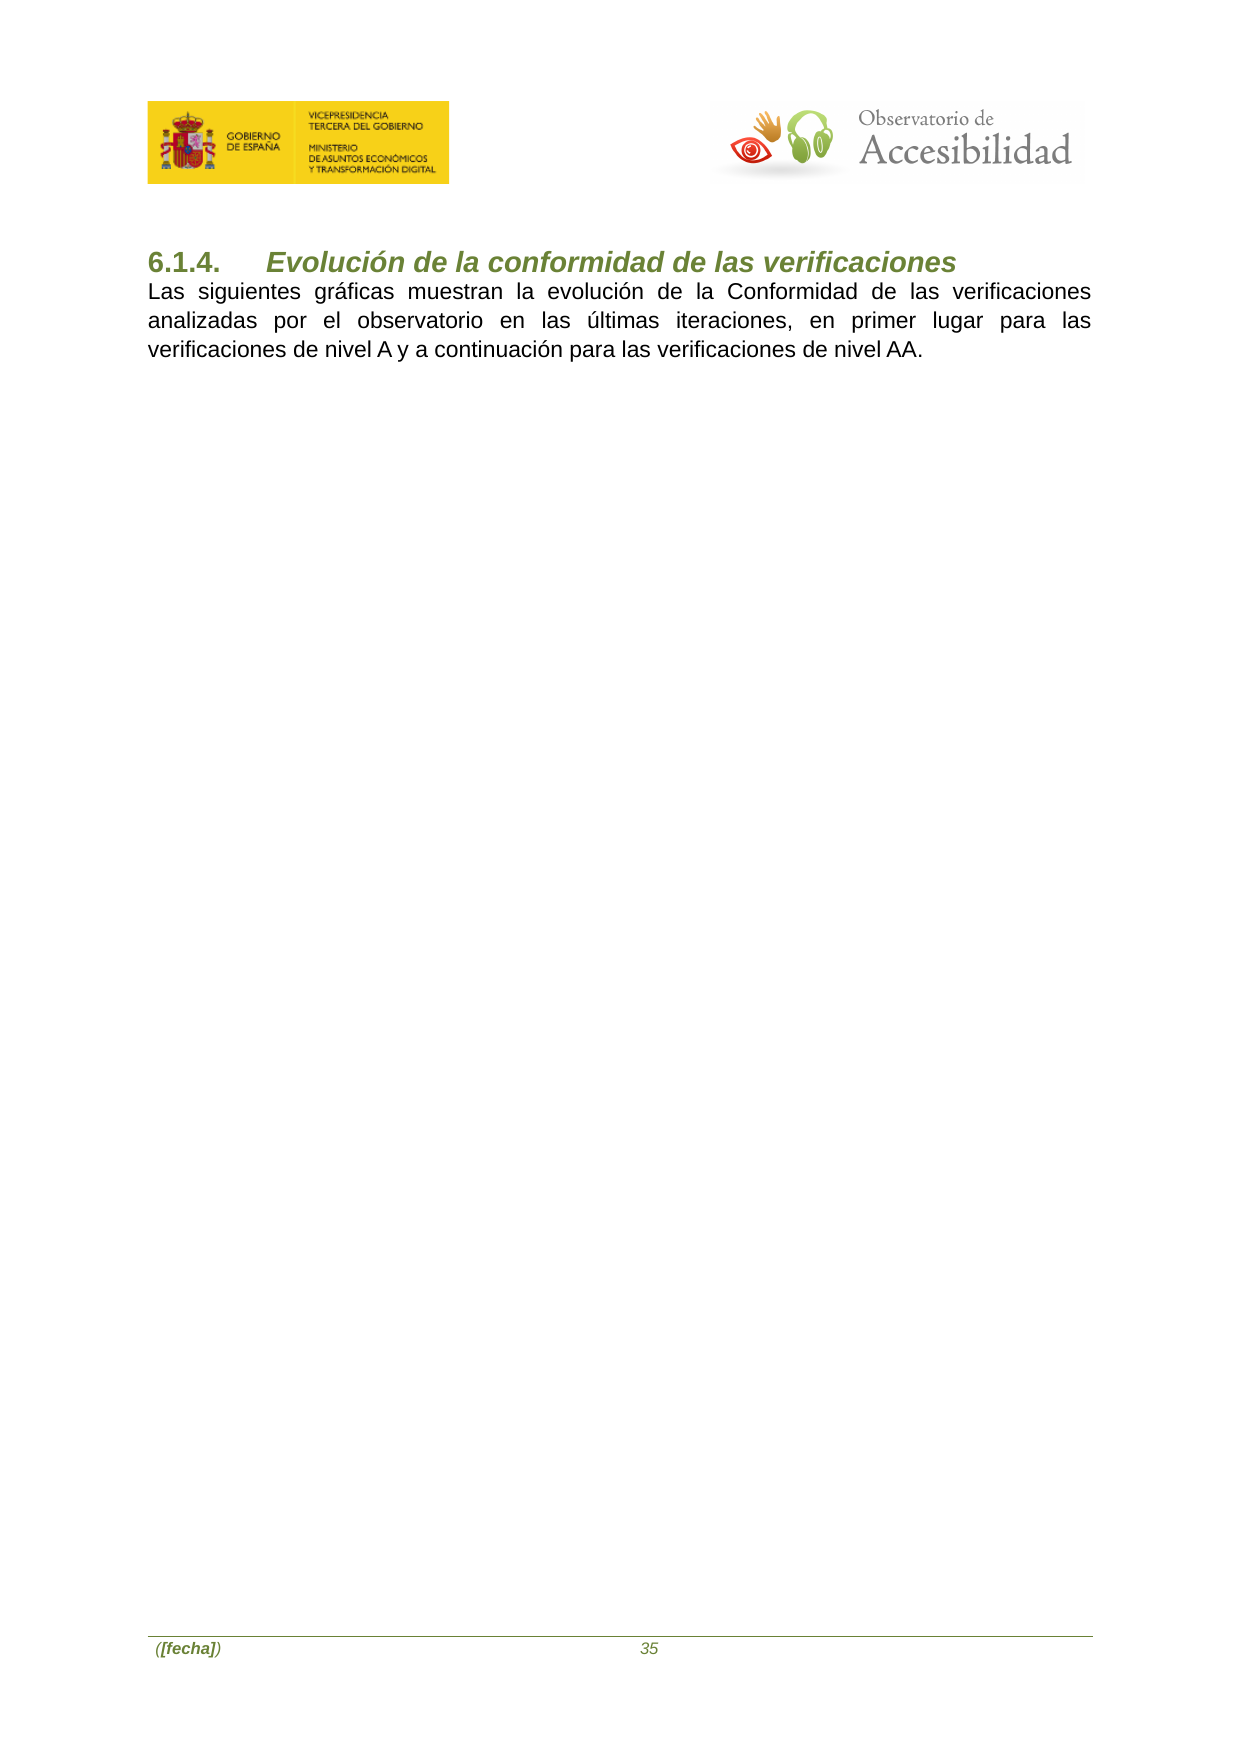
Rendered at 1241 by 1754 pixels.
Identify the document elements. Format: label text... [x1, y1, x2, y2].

picture [147, 101, 450, 184]
picture [710, 101, 1086, 184]
subtitle Evolución de la conformidad de las verificaciones [148, 245, 1092, 278]
text Las siguientes gráficas muestran la evolución de la Conformidad de las verificaciones analizadas por el observatorio en las últimas iteraciones, en primer lugar para las verificaciones de nivel A y a continuación para las verificaciones de nivel AA. [148, 278, 1092, 362]
